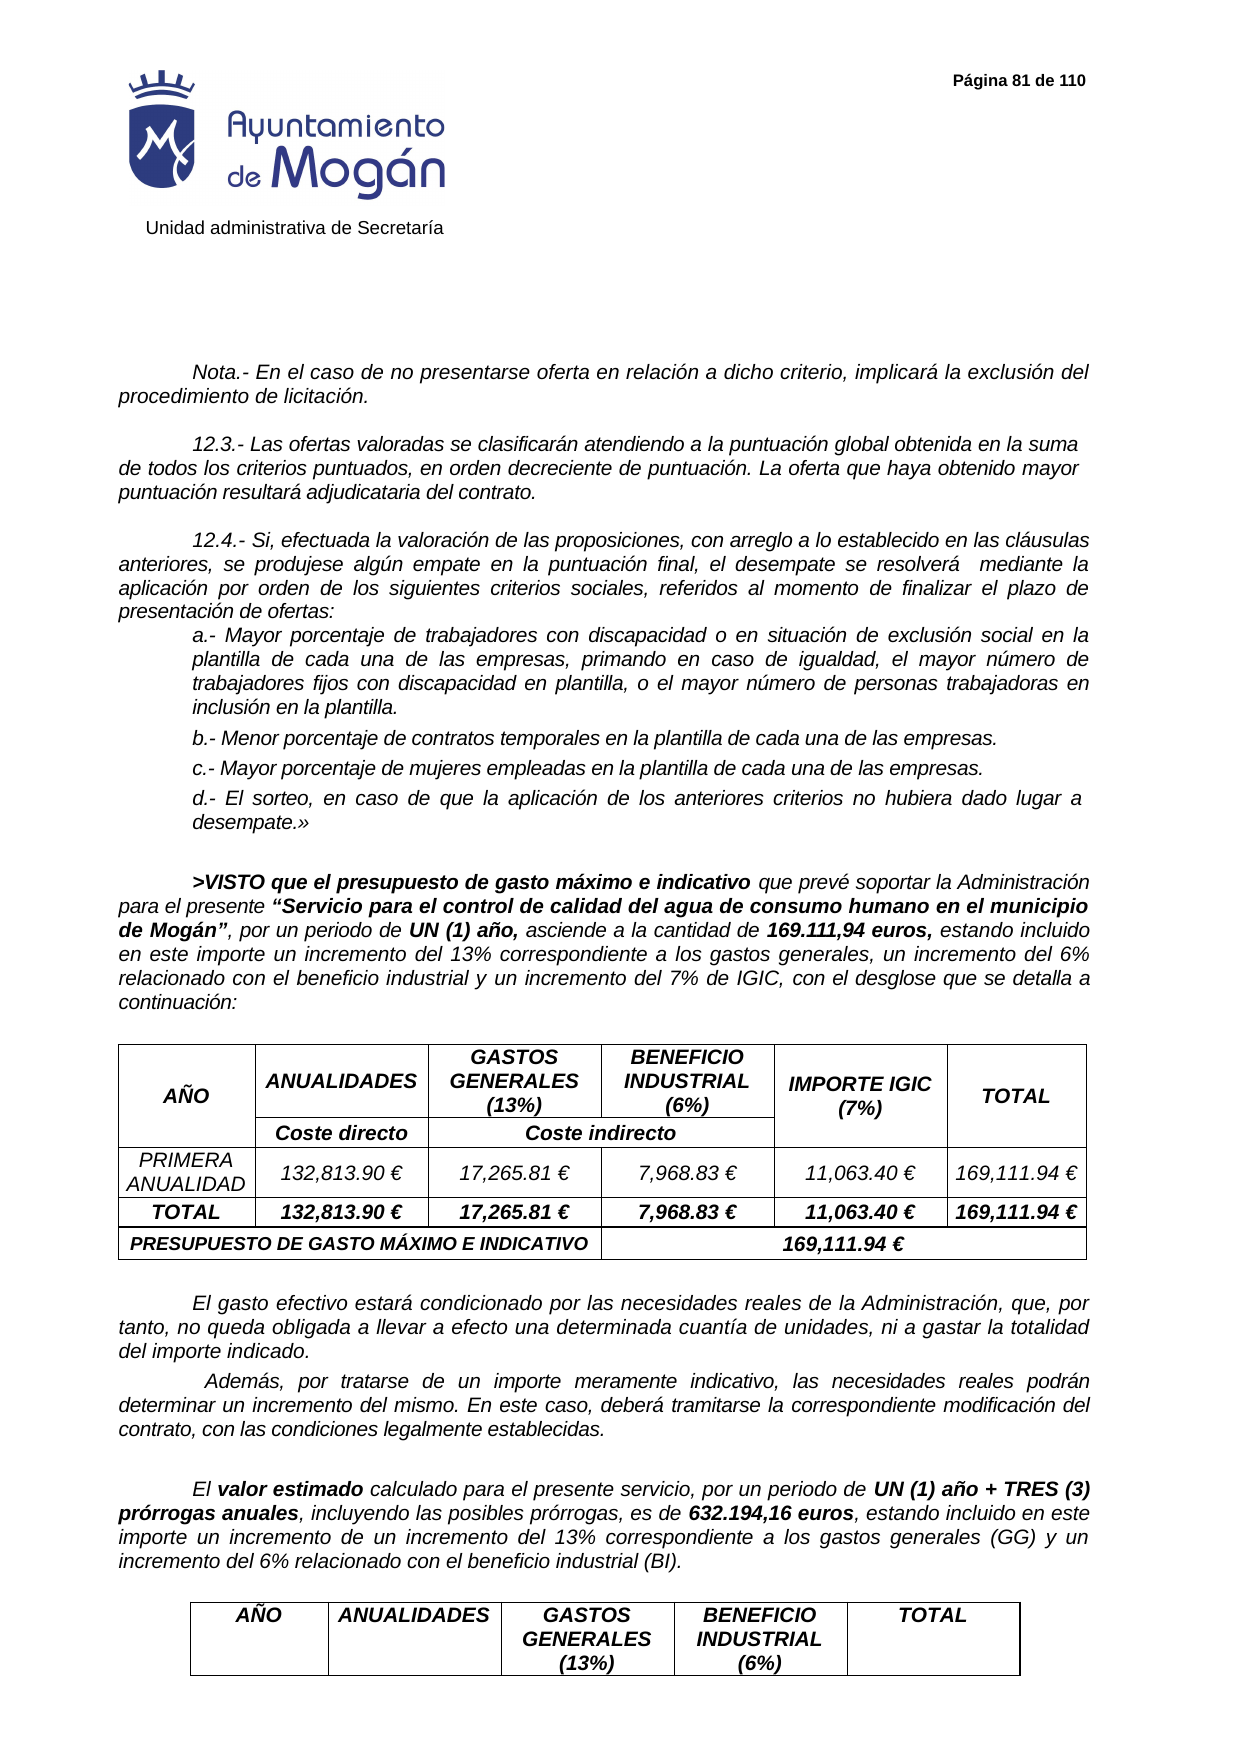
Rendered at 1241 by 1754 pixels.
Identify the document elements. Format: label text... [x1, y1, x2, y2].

text El gasto efectivo estará condicionado por las necesidades reales de la Administración, que, por tanto, no queda obligada a llevar a efecto una determinada cuantía de unidades, ni a gastar la totalidad del importe indicado. [118, 1291, 1092, 1362]
table_cell Coste indirecto [429, 1118, 774, 1147]
table_cell PRIMERA ANUALIDAD [119, 1148, 255, 1197]
table_header GASTOS GENERALES (13%) [429, 1045, 601, 1117]
text >VISTO que el presupuesto de gasto máximo e indicativo que prevé soportar la Administración para el presente “Servicio para el control de calidad del agua de consumo humano en el municipio de Mogán”, por un periodo de UN (1) año, asciende a la cantidad de 169.111,94 euros, estando incluido en este importe un incremento del 13% correspondiente a los gastos generales, un incremento del 6% relacionado con el beneficio industrial y un incremento del 7% de IGIC, con el desglose que se detalla a continuación: [118, 870, 1092, 1014]
text b.- Menor porcentaje de contratos temporales en la plantilla de cada una de las empresas. [192, 725, 1092, 749]
table_cell 169.111,94 € [948, 1148, 1086, 1197]
table_cell 132.813,90 € [256, 1148, 428, 1197]
table_cell 132.813,90 € [256, 1198, 428, 1226]
table_cell 11.063,40 € [775, 1148, 947, 1197]
table_cell 17.265,81 € [429, 1198, 601, 1226]
table_header TOTAL [948, 1045, 1086, 1147]
text 12.4.- Si, efectuada la valoración de las proposiciones, con arreglo a lo establecido en las cláusulas anteriores, se produjese algún empate en la puntuación final, el desempate se resolverá mediante la aplicación por orden de los siguientes criterios sociales, referidos al momento de finalizar el plazo de presentación de ofertas: [118, 527, 1092, 623]
table_cell 7.968,83 € [602, 1198, 774, 1226]
text Además, por tratarse de un importe meramente indicativo, las necesidades reales podrán determinar un incremento del mismo. En este caso, deberá tramitarse la correspondiente modificación del contrato, con las condiciones legalmente establecidas. [118, 1369, 1092, 1441]
table_cell 169.111,94 € [602, 1228, 1086, 1259]
table_cell 169.111,94 € [948, 1198, 1086, 1226]
table_header GASTOS GENERALES (13%) [502, 1603, 674, 1674]
text El valor estimado calculado para el presente servicio, por un periodo de UN (1) año + TRES (3) prórrogas anuales, incluyendo las posibles prórrogas, es de 632.194,16 euros, estando incluido en este importe un incremento de un incremento del 13% correspondiente a los gastos generales (GG) y un incremento del 6% relacionado con el beneficio industrial (BI). [118, 1477, 1092, 1573]
table_header AÑO [119, 1045, 255, 1147]
text d.- El sorteo, en caso de que la aplicación de los anteriores criterios no hubiera dado lugar a desempate.» [118, 786, 1092, 834]
table_header AÑO [191, 1603, 328, 1674]
table_cell 17.265,81 € [429, 1148, 601, 1197]
text Nota.- En el caso de no presentarse oferta en relación a dicho criterio, implicará la exclusión del procedimiento de licitación. [118, 360, 1092, 408]
table_header TOTAL [848, 1603, 1019, 1674]
table_header BENEFICIO INDUSTRIAL (6%) [602, 1045, 774, 1117]
table_header ANUALIDADES [256, 1045, 428, 1117]
table_cell 7.968,83 € [602, 1148, 774, 1197]
text c.- Mayor porcentaje de mujeres empleadas en la plantilla de cada una de las empresas. [192, 756, 1092, 779]
table_header BENEFICIO INDUSTRIAL (6%) [675, 1603, 847, 1674]
table_cell PRESUPUESTO DE GASTO MÁXIMO E INDICATIVO [119, 1228, 601, 1259]
text a.- Mayor porcentaje de trabajadores con discapacidad o en situación de exclusión social en la plantilla de cada una de las empresas, primando en caso de igualdad, el mayor número de trabajadores fijos con discapacidad en plantilla, o el mayor número de personas trabajadoras en inclusión en la plantilla. [192, 623, 1092, 719]
table_cell Coste directo [256, 1118, 428, 1147]
picture [128, 70, 445, 206]
table_header ANUALIDADES [329, 1603, 501, 1674]
table_cell TOTAL [119, 1198, 255, 1226]
table_header IMPORTE IGIC (7%) [775, 1045, 947, 1147]
table_cell 11.063,40 € [775, 1198, 947, 1226]
text 12.3.- Las ofertas valoradas se clasificarán atendiendo a la puntuación global obtenida en la suma de todos los criterios puntuados, en orden decreciente de puntuación. La oferta que haya obtenido mayor puntuación resultará adjudicataria del contrato. [118, 432, 1081, 503]
